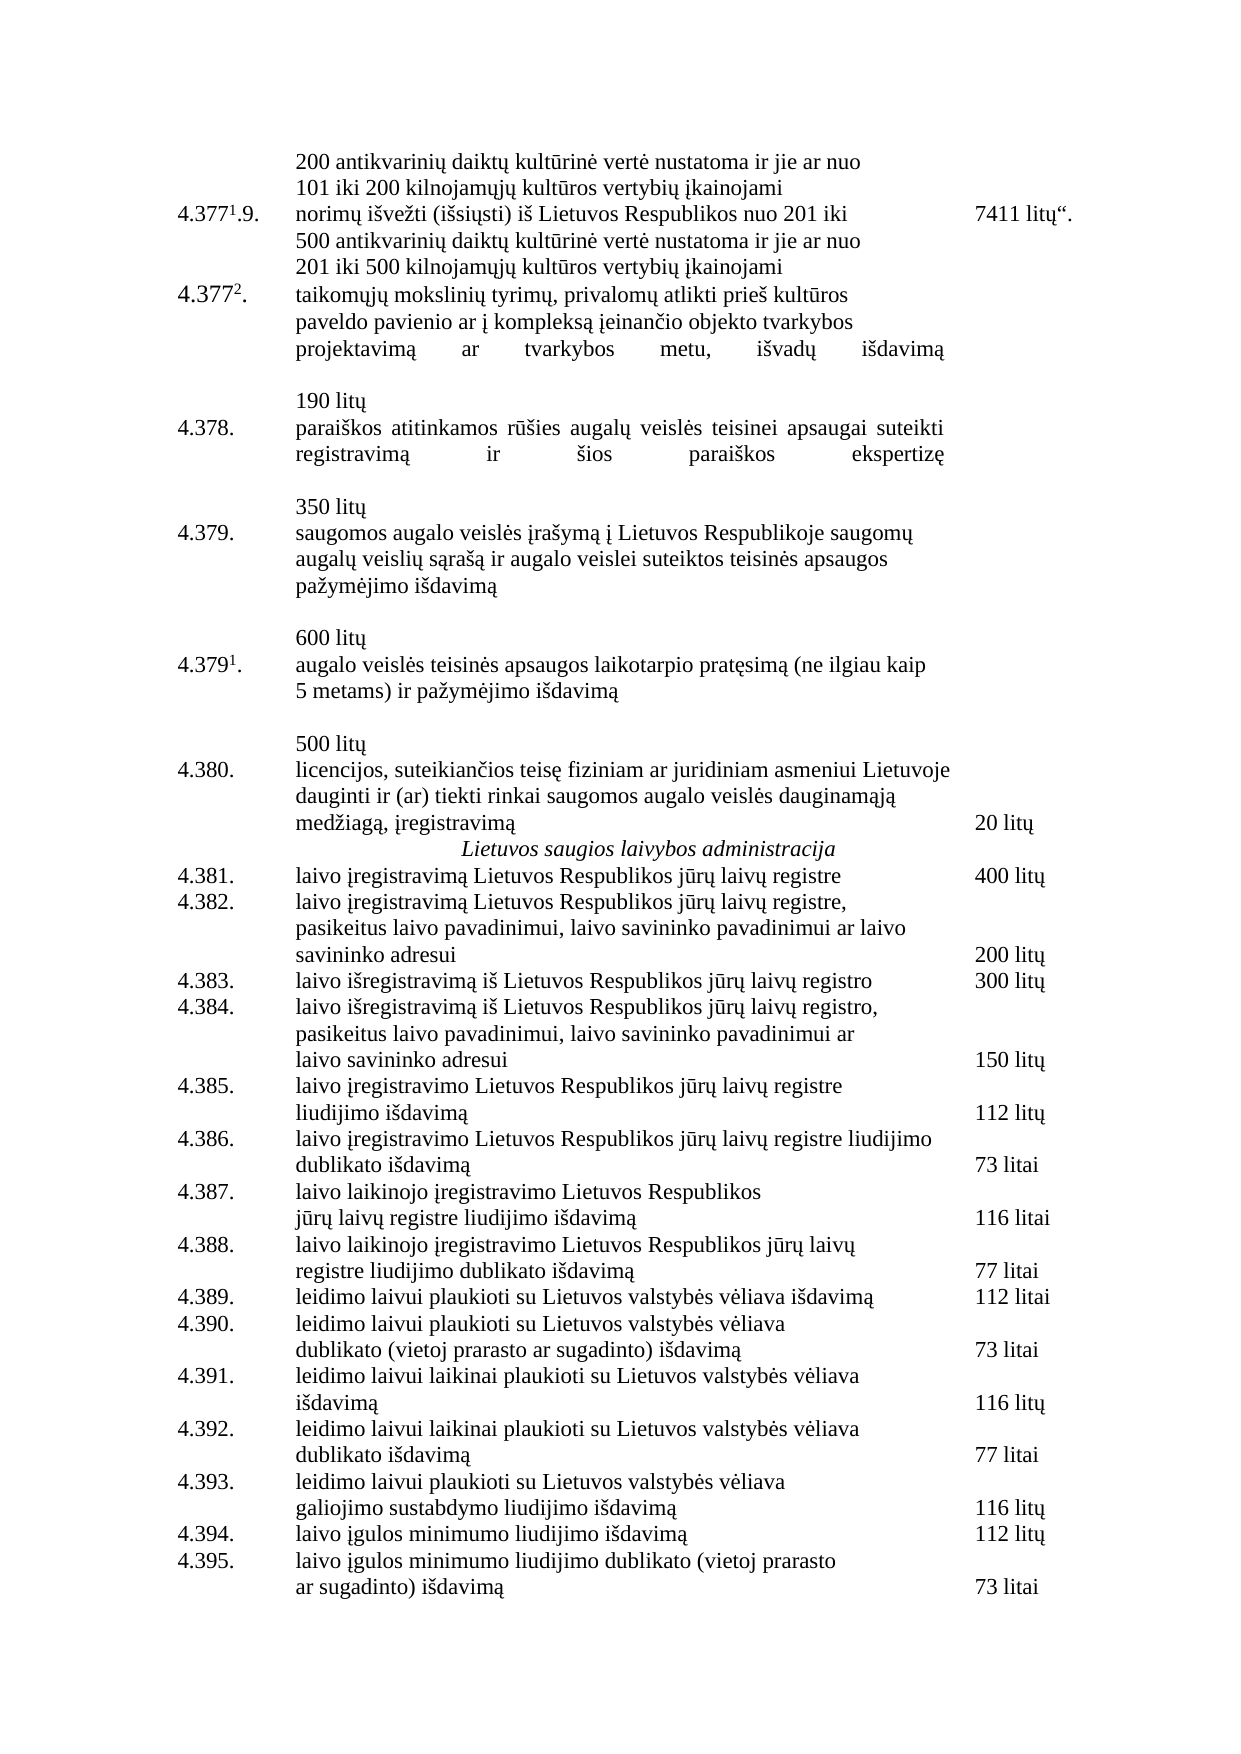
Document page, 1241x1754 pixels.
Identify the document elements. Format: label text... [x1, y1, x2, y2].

text 4.384. laivo išregistravimą iš Lietuvos Respublikos jūrų laivų registro, [177, 993, 1122, 1020]
text 4.382. laivo įregistravimą Lietuvos Respublikos jūrų laivų registre, [177, 888, 1122, 914]
text 5 metams) ir pažymėjimo išdavimą 500 litų [177, 677, 945, 756]
text 4.389. leidimo laivui plaukioti su Lietuvos valstybės vėliava išdavimą 112 litai [177, 1283, 1122, 1310]
text Lietuvos saugios laivybos administracija [177, 835, 1122, 862]
text 4.383. laivo išregistravimą iš Lietuvos Respublikos jūrų laivų registro 300 litų [177, 967, 1122, 993]
text 101 iki 200 kilnojamųjų kultūros vertybių įkainojami [177, 174, 1122, 200]
text dublikato išdavimą 77 litai [177, 1441, 1122, 1468]
text savininko adresui 200 litų [177, 941, 1122, 967]
text 4.393. leidimo laivui plaukioti su Lietuvos valstybės vėliava [177, 1468, 1122, 1494]
text projektavimą ar tvarkybos metu, išvadų išdavimą 190 litų [295, 334, 945, 414]
text 4.380. licencijos, suteikiančios teisę fiziniam ar juridiniam asmeniui Lietuvoje [177, 756, 1122, 783]
text liudijimo išdavimą 112 litų [177, 1099, 1122, 1125]
text laivo savininko adresui 150 litų [177, 1046, 1122, 1072]
text 4.378. paraiškos atitinkamos rūšies augalų veislės teisinei apsaugai suteikti registravimą ir šios paraiškos ekspertizę 350 litų [177, 414, 945, 519]
text 201 iki 500 kilnojamųjų kultūros vertybių įkainojami [177, 253, 1122, 279]
text 4.388. laivo laikinojo įregistravimo Lietuvos Respublikos jūrų laivų [177, 1231, 1122, 1257]
text 4.392. leidimo laivui laikinai plaukioti su Lietuvos valstybės vėliava [177, 1415, 1122, 1441]
text 4.385. laivo įregistravimo Lietuvos Respublikos jūrų laivų registre [177, 1072, 1122, 1099]
text 4.391. leidimo laivui laikinai plaukioti su Lietuvos valstybės vėliava [177, 1362, 1122, 1389]
text 4.395. laivo įgulos minimumo liudijimo dublikato (vietoj prarasto [177, 1547, 1122, 1573]
text pasikeitus laivo pavadinimui, laivo savininko pavadinimui ar [177, 1020, 1122, 1046]
text 4.3791. augalo veislės teisinės apsaugos laikotarpio pratęsimą (ne ilgiau kaip [177, 651, 1122, 677]
text jūrų laivų registre liudijimo išdavimą 116 litai [177, 1204, 1122, 1231]
text 4.381. laivo įregistravimą Lietuvos Respublikos jūrų laivų registre 400 litų [177, 862, 1122, 888]
text dublikato (vietoj prarasto ar sugadinto) išdavimą 73 litai [177, 1336, 1122, 1362]
text augalų veislių sąrašą ir augalo veislei suteiktos teisinės apsaugos [222, 545, 1122, 572]
text ar sugadinto) išdavimą 73 litai [177, 1573, 1122, 1599]
text pažymėjimo išdavimą 600 litų [177, 572, 945, 651]
text 200 antikvarinių daiktų kultūrinė vertė nustatoma ir jie ar nuo [177, 148, 1122, 174]
text 4.390. leidimo laivui plaukioti su Lietuvos valstybės vėliava [177, 1310, 1122, 1336]
text galiojimo sustabdymo liudijimo išdavimą 116 litų [177, 1494, 1122, 1521]
text registre liudijimo dublikato išdavimą 77 litai [177, 1257, 1122, 1283]
text išdavimą 116 litų [177, 1389, 1122, 1415]
text pasikeitus laivo pavadinimui, laivo savininko pavadinimui ar laivo [177, 914, 1122, 941]
text 4.394. laivo įgulos minimumo liudijimo išdavimą 112 litų [177, 1521, 1122, 1547]
text 4.387. laivo laikinojo įregistravimo Lietuvos Respublikos [177, 1178, 1122, 1204]
text 500 antikvarinių daiktų kultūrinė vertė nustatoma ir jie ar nuo [177, 227, 1122, 253]
text 4.3772. taikomųjų mokslinių tyrimų, privalomų atlikti prieš kultūros [177, 279, 1122, 308]
text 4.379. saugomos augalo veislės įrašymą į Lietuvos Respublikoje saugomų [177, 519, 1122, 545]
text dauginti ir (ar) tiekti rinkai saugomos augalo veislės dauginamąją [222, 783, 1122, 809]
text 4.3771.9. norimų išvežti (išsiųsti) iš Lietuvos Respublikos nuo 201 iki 7411 litų“. [177, 200, 1122, 227]
text 4.386. laivo įregistravimo Lietuvos Respublikos jūrų laivų registre liudijimo [177, 1125, 1122, 1152]
text medžiagą, įregistravimą 20 litų [177, 809, 1122, 835]
text dublikato išdavimą 73 litai [177, 1152, 1122, 1178]
text paveldo pavienio ar į kompleksą įeinančio objekto tvarkybos [177, 308, 1122, 334]
